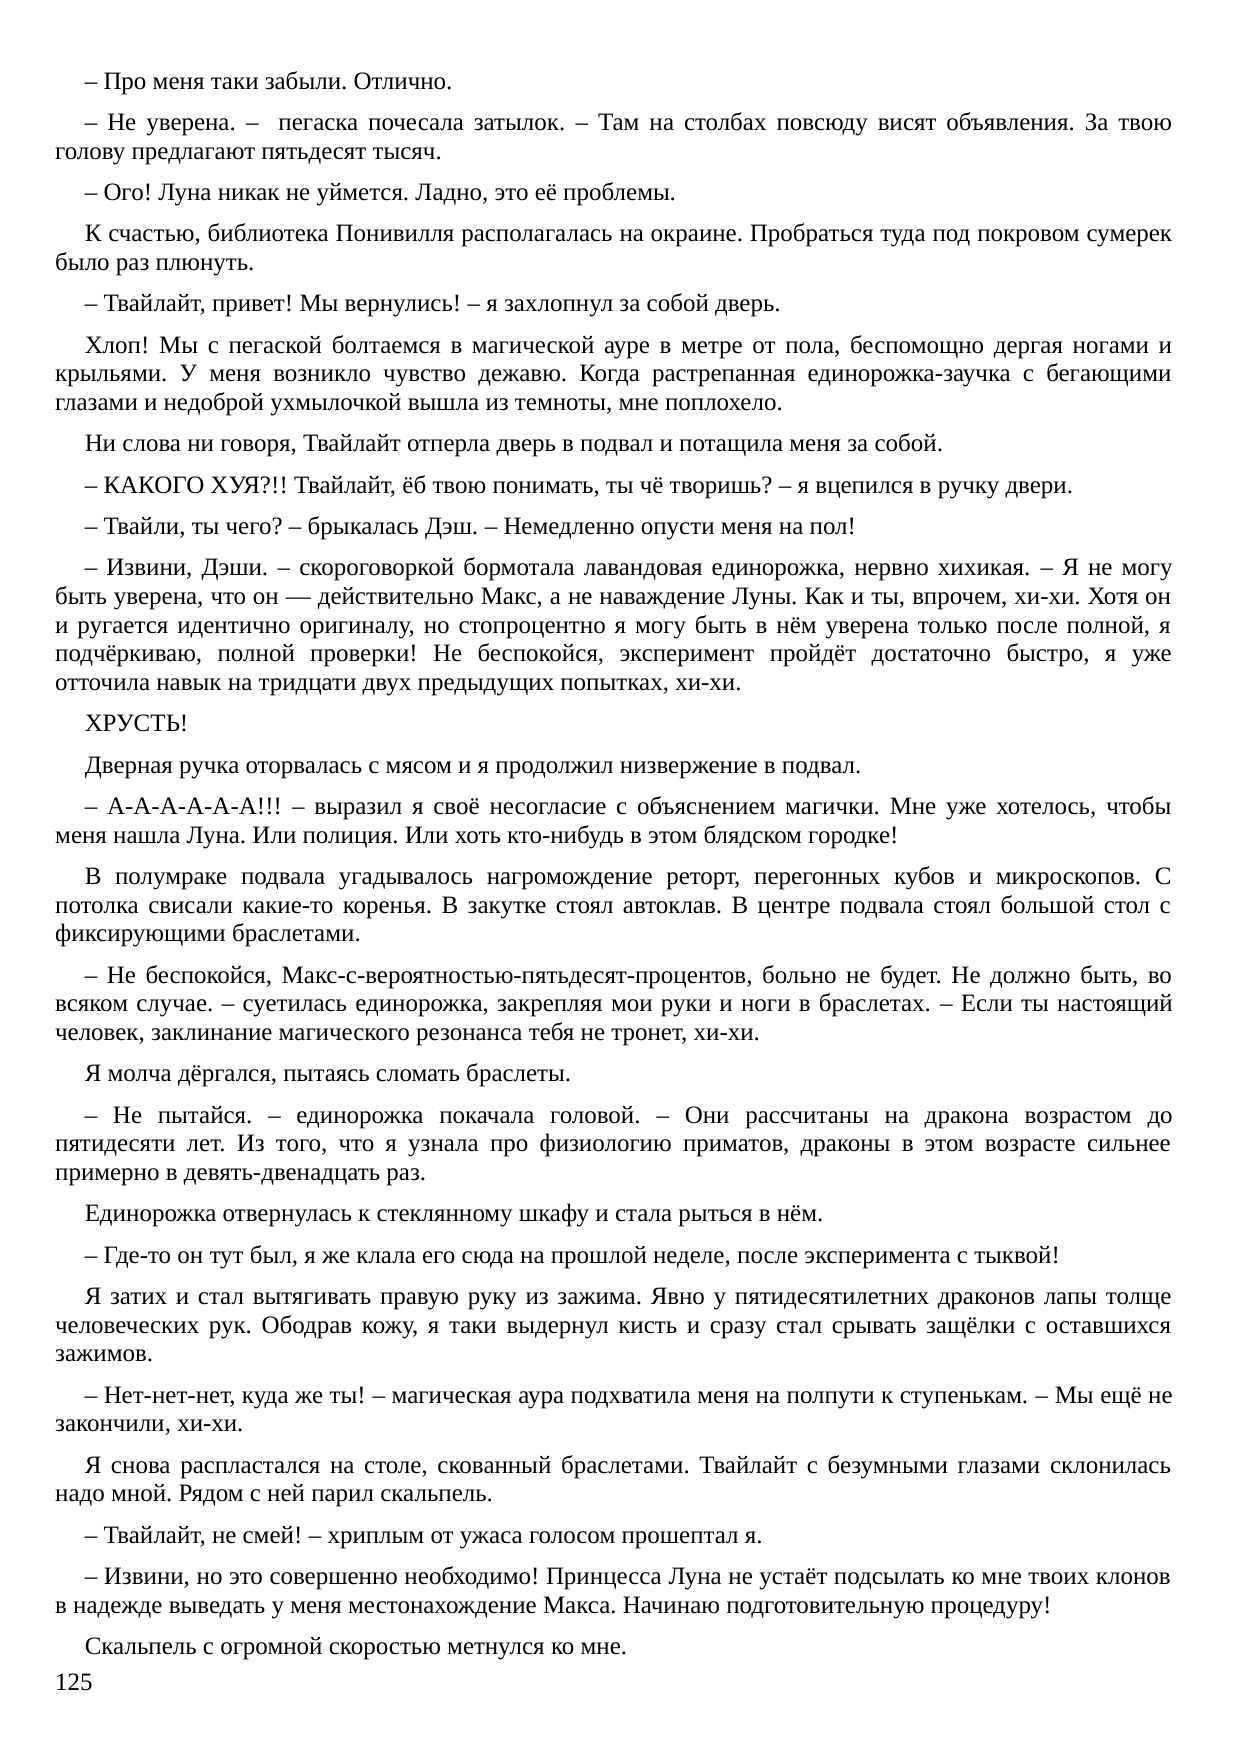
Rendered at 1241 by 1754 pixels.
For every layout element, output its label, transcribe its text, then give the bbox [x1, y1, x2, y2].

text – Про меня таки забыли. Отлично. [55, 66, 1173, 95]
text – Твайли, ты чего? – брыкалась Дэш. – Немедленно опусти меня на пол! [55, 511, 1173, 540]
text – Извини, но это совершенно необходимо! Принцесса Луна не устаёт подсылать ко мне твоих клонов в надежде выведать у меня местонахождение Макса. Начинаю подготовительную процедуру! [55, 1561, 1173, 1618]
text – Нет-нет-нет, куда же ты! – магическая аура подхватила меня на полпути к ступенькам. – Мы ещё не закончили, хи-хи. [55, 1380, 1173, 1437]
text – Твайлайт, не смей! – хриплым от ужаса голосом прошептал я. [55, 1520, 1173, 1548]
text Я молча дёргался, пытаясь сломать браслеты. [55, 1058, 1173, 1087]
text Скальпель с огромной скоростью метнулся ко мне. [55, 1631, 1173, 1660]
text Дверная ручка оторвалась с мясом и я продолжил низвержение в подвал. [55, 750, 1173, 778]
text – Не пытайся. – единорожка покачала головой. – Они рассчитаны на дракона возрастом до пятидесяти лет. Из того, что я узнала про физиологию приматов, драконы в этом возрасте сильнее примерно в девять-двенадцать раз. [55, 1100, 1173, 1186]
text К счастью, библиотека Понивилля располагалась на окраине. Пробраться туда под покровом сумерек было раз плюнуть. [55, 218, 1173, 276]
text – Не уверена. – пегаска почесала затылок. – Там на столбах повсюду висят объявления. За твою голову предлагают пятьдесят тысяч. [55, 107, 1173, 165]
text Я снова распластался на столе, скованный браслетами. Твайлайт с безумными глазами склонилась надо мной. Рядом с ней парил скальпель. [55, 1450, 1173, 1507]
text Хлоп! Мы с пегаской болтаемся в магической ауре в метре от пола, беспомощно дергая ногами и крыльями. У меня возникло чувство дежавю. Когда растрепанная единорожка-заучка с бегающими глазами и недоброй ухмылочкой вышла из темноты, мне поплохело. [55, 330, 1173, 416]
text – А-А-А-А-А-А!!! – выразил я своё несогласие с объяснением магички. Мне уже хотелось, чтобы меня нашла Луна. Или полиция. Или хоть кто-нибудь в этом блядском городке! [55, 791, 1173, 848]
text В полумраке подвала угадывалось нагромождение реторт, перегонных кубов и микроскопов. С потолка свисали какие-то коренья. В закутке стоял автоклав. В центре подвала стоял большой стол с фиксирующими браслетами. [55, 861, 1173, 947]
text – Не беспокойся, Макс-с-вероятностью-пятьдесят-процентов, больно не будет. Не должно быть, во всяком случае. – суетилась единорожка, закрепляя мои руки и ноги в браслетах. – Если ты настоящий человек, заклинание магического резонанса тебя не тронет, хи-хи. [55, 960, 1173, 1046]
text – Где-то он тут был, я же клала его сюда на прошлой неделе, после эксперимента с тыквой! [55, 1240, 1173, 1268]
text – Твайлайт, привет! Мы вернулись! – я захлопнул за собой дверь. [55, 288, 1173, 317]
text Ни слова ни говоря, Твайлайт отперла дверь в подвал и потащила меня за собой. [55, 428, 1173, 457]
text ХРУСТЬ! [55, 708, 1173, 737]
text – КАКОГО ХУЯ?!! Твайлайт, ёб твою понимать, ты чё творишь? – я вцепился в ручку двери. [55, 470, 1173, 498]
text Я затих и стал вытягивать правую руку из зажима. Явно у пятидесятилетних драконов лапы толще человеческих рук. Ободрав кожу, я таки выдернул кисть и сразу стал срывать защёлки с оставшихся зажимов. [55, 1281, 1173, 1367]
text Единорожка отвернулась к стеклянному шкафу и стала рыться в нём. [55, 1198, 1173, 1227]
text – Ого! Луна никак не уймется. Ладно, это её проблемы. [55, 177, 1173, 206]
text – Извини, Дэши. – скороговоркой бормотала лавандовая единорожка, нервно хихикая. – Я не могу быть уверена, что он — действительно Макс, а не наваждение Луны. Как и ты, впрочем, хи-хи. Хотя он и ругается идентично оригиналу, но стопроцентно я могу быть в нём уверена только после полной, я подчёркиваю, полной проверки! Не беспокойся, эксперимент пройдёт достаточно быстро, я уже отточила навык на тридцати двух предыдущих попытках, хи-хи. [55, 552, 1173, 696]
